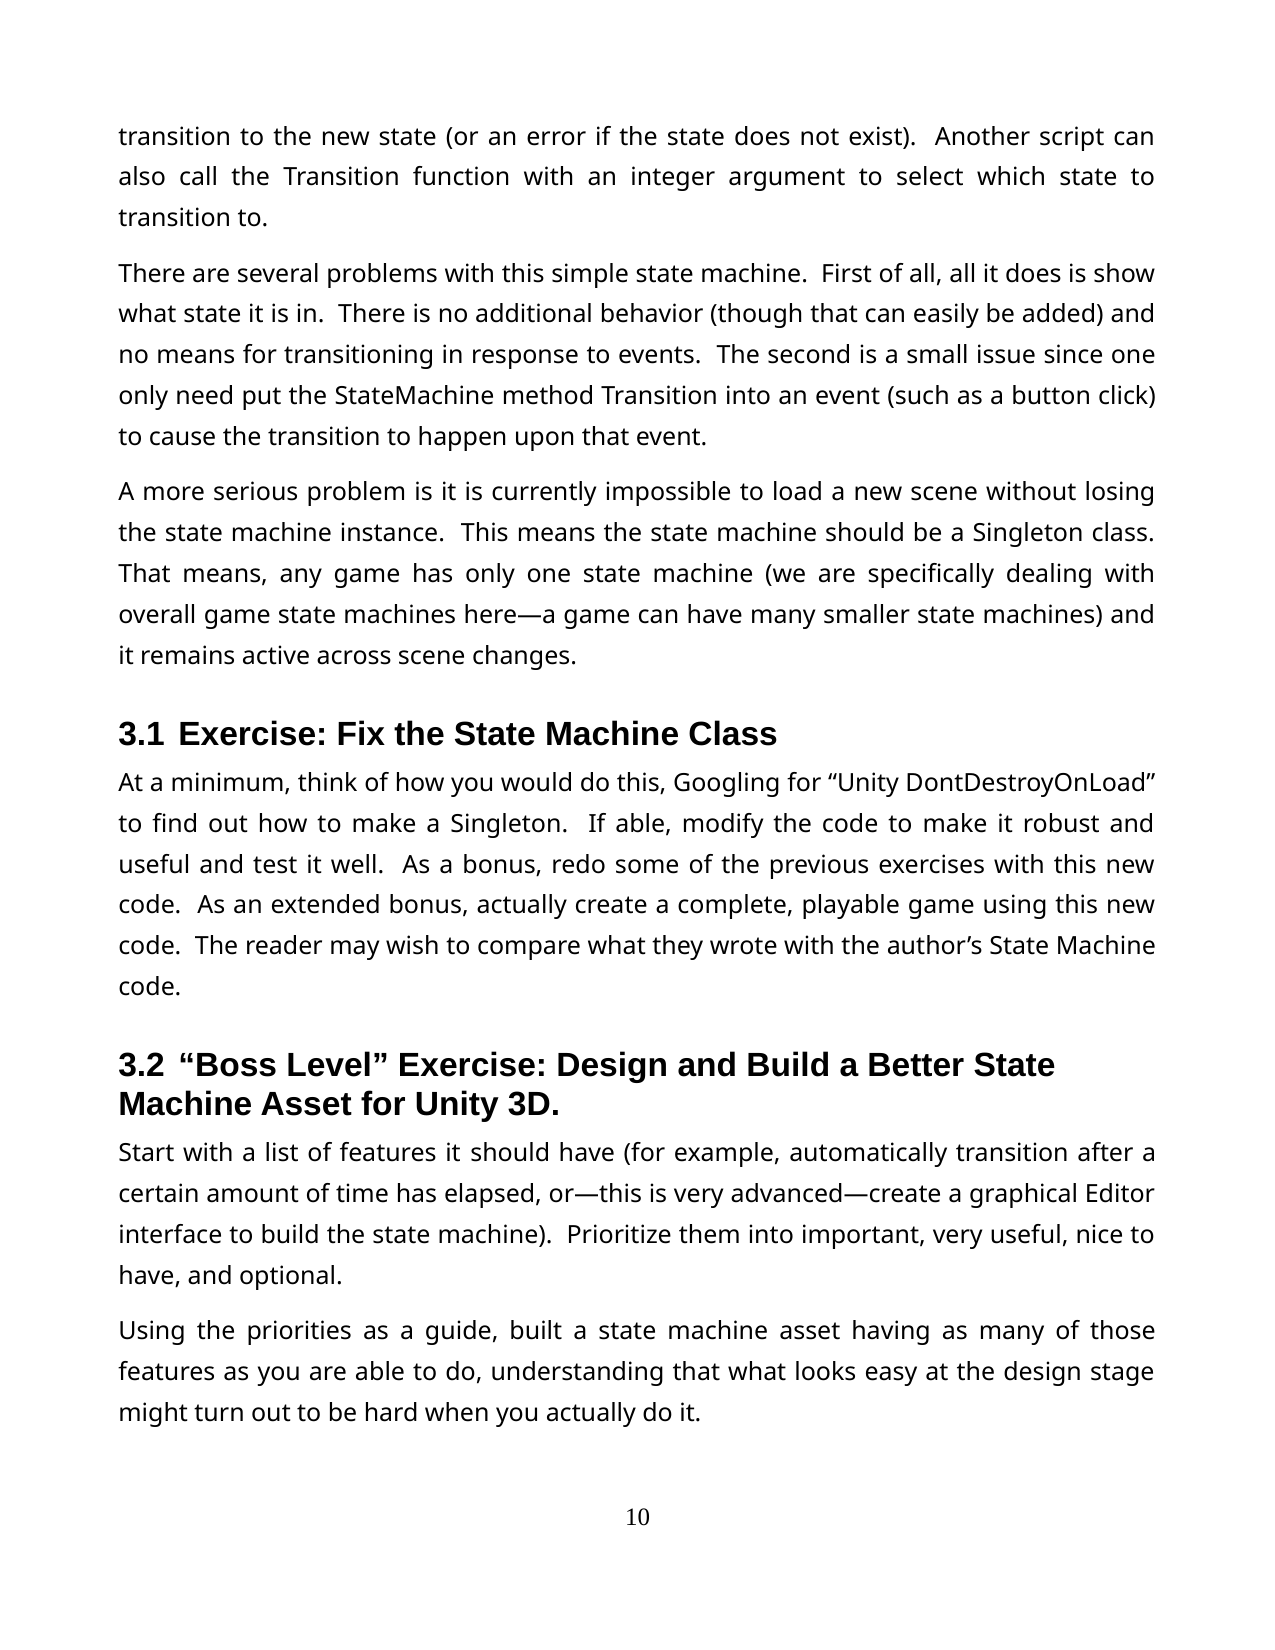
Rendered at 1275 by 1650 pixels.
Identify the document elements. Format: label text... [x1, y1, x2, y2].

text Start with a list of features it should have (for example, automatically transition after a certain amount of time has elapsed, or—this is very advanced—create a graphical Editor interface to build the state machine). Prioritize them into important, very useful, nice to have, and optional. [118, 1135, 1157, 1291]
text transition to the new state (or an error if the state does not exist). Another script can also call the Transition function with an integer argument to select which state to transition to. [118, 118, 1157, 234]
subtitle Exercise: Fix the State Machine Class [118, 713, 1157, 752]
text At a minimum, think of how you would do this, Googling for “Unity DontDestroyOnLoad” to find out how to make a Singleton. If able, modify the code to make it robust and useful and test it well. As a bonus, redo some of the previous exercises with this new code. As an extended bonus, actually create a complete, playable game using this new code. The reader may wish to compare what they wrote with the author’s State Machine code. [118, 765, 1157, 1003]
text A more serious problem is it is currently impossible to load a new scene without losing the state machine instance. This means the state machine should be a Singleton class. That means, any game has only one state machine (we are specifically dealing with overall game state machines here—a game can have many smaller state machines) and it remains active across scene changes. [118, 474, 1157, 671]
subtitle “Boss Level” Exercise: Design and Build a Better State Machine Asset for Unity 3D. [118, 1045, 1157, 1122]
text There are several problems with this simple state machine. First of all, all it does is show what state it is in. There is no additional behavior (though that can easily be added) and no means for transitioning in response to events. The second is a small issue since one only need put the StateMachine method Transition into an event (such as a button click) to cause the transition to happen upon that event. [118, 255, 1157, 453]
text Using the priorities as a guide, built a state machine asset having as many of those features as you are able to do, understanding that what looks easy at the design stage might turn out to be hard when you actually do it. [118, 1313, 1157, 1428]
